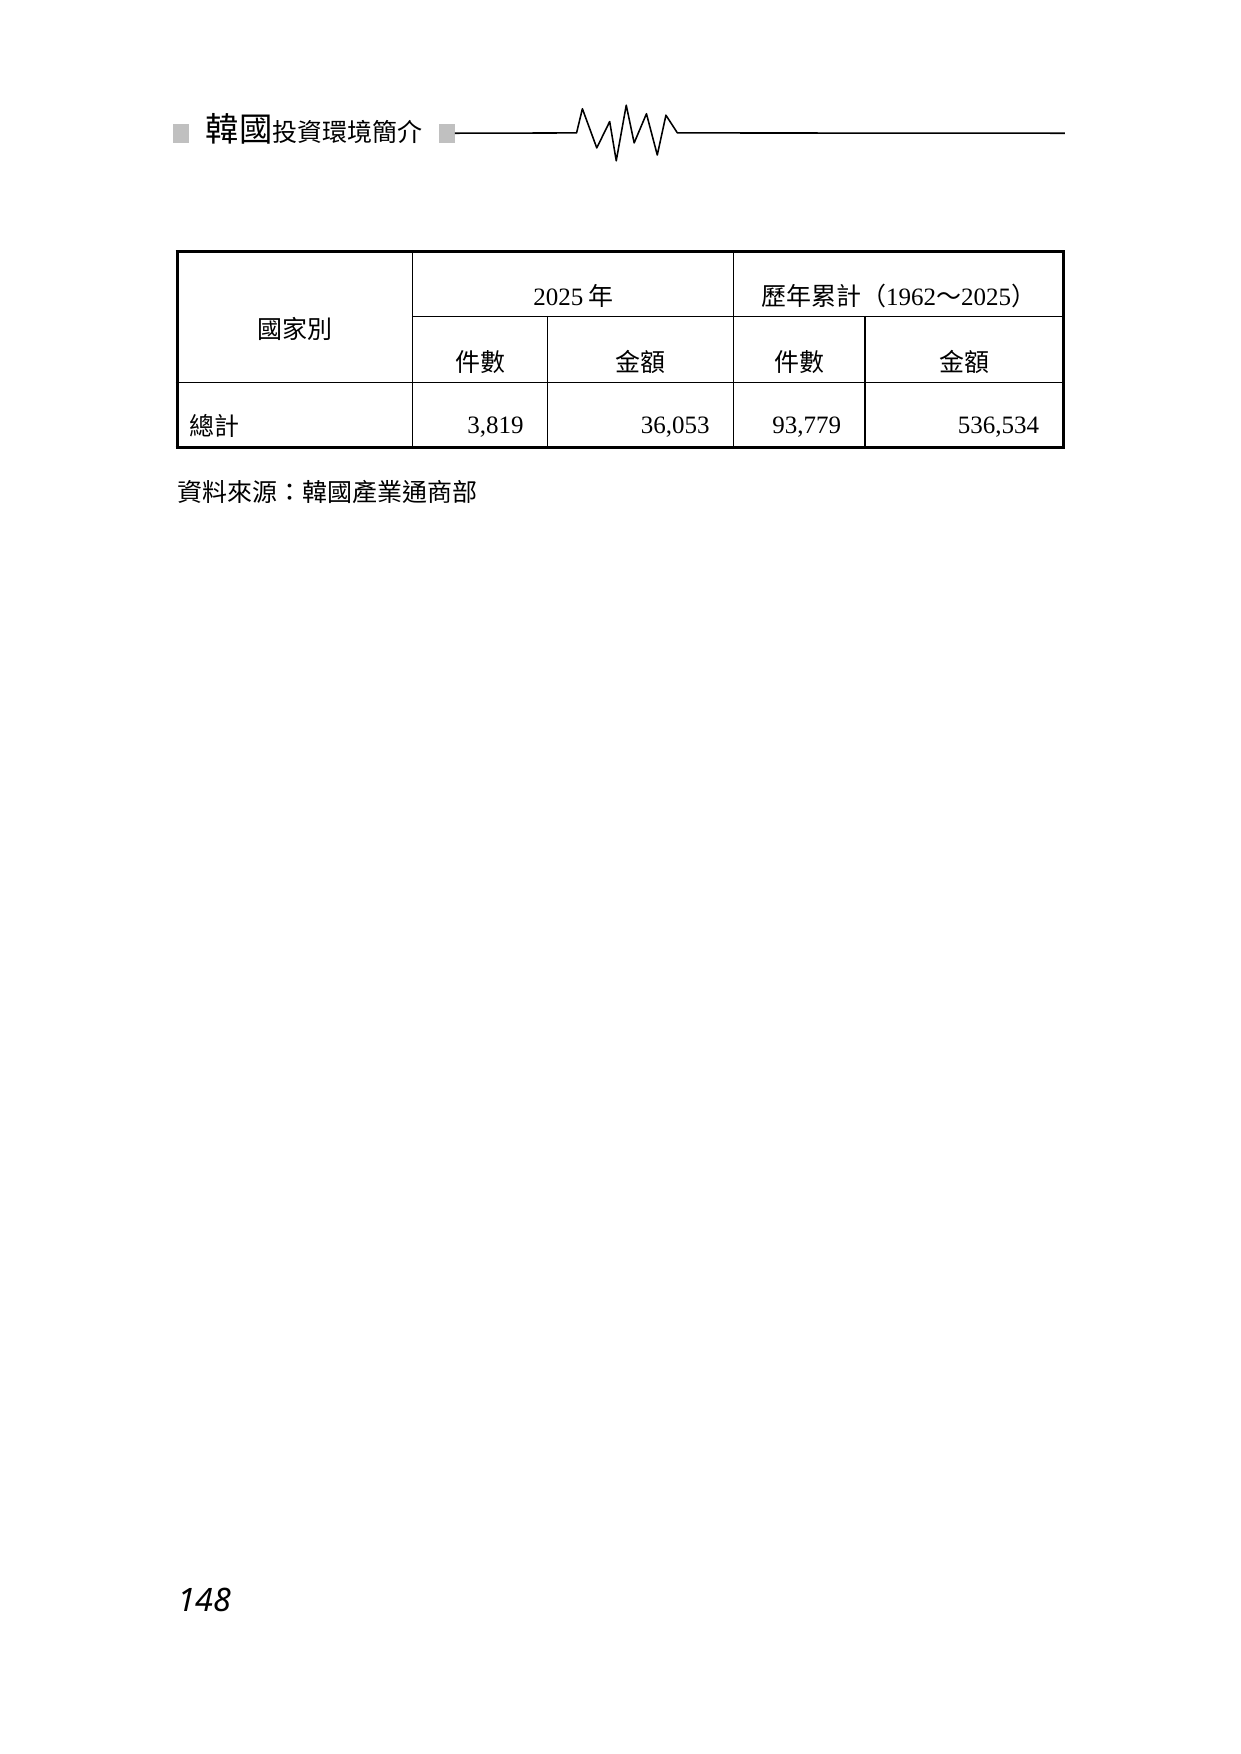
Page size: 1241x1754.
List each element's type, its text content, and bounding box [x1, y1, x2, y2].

table_cell 536,534 [866, 383, 1062, 446]
table_cell 金額 [866, 317, 1062, 381]
table_cell 36,053 [548, 383, 733, 446]
table_cell 93,779 [734, 383, 864, 446]
table_cell 件數 [413, 317, 547, 381]
text 資料來源：韓國產業通商部 [177, 449, 1063, 511]
table_header 2025年 [413, 253, 733, 316]
table_cell 總計 [179, 383, 412, 446]
table_cell 3,819 [413, 383, 547, 446]
table_header 國家別 [179, 253, 412, 381]
table_cell 件數 [734, 317, 864, 381]
table_cell 金額 [548, 317, 733, 381]
table_header 歷年累計（1962～2025） [734, 253, 1062, 316]
